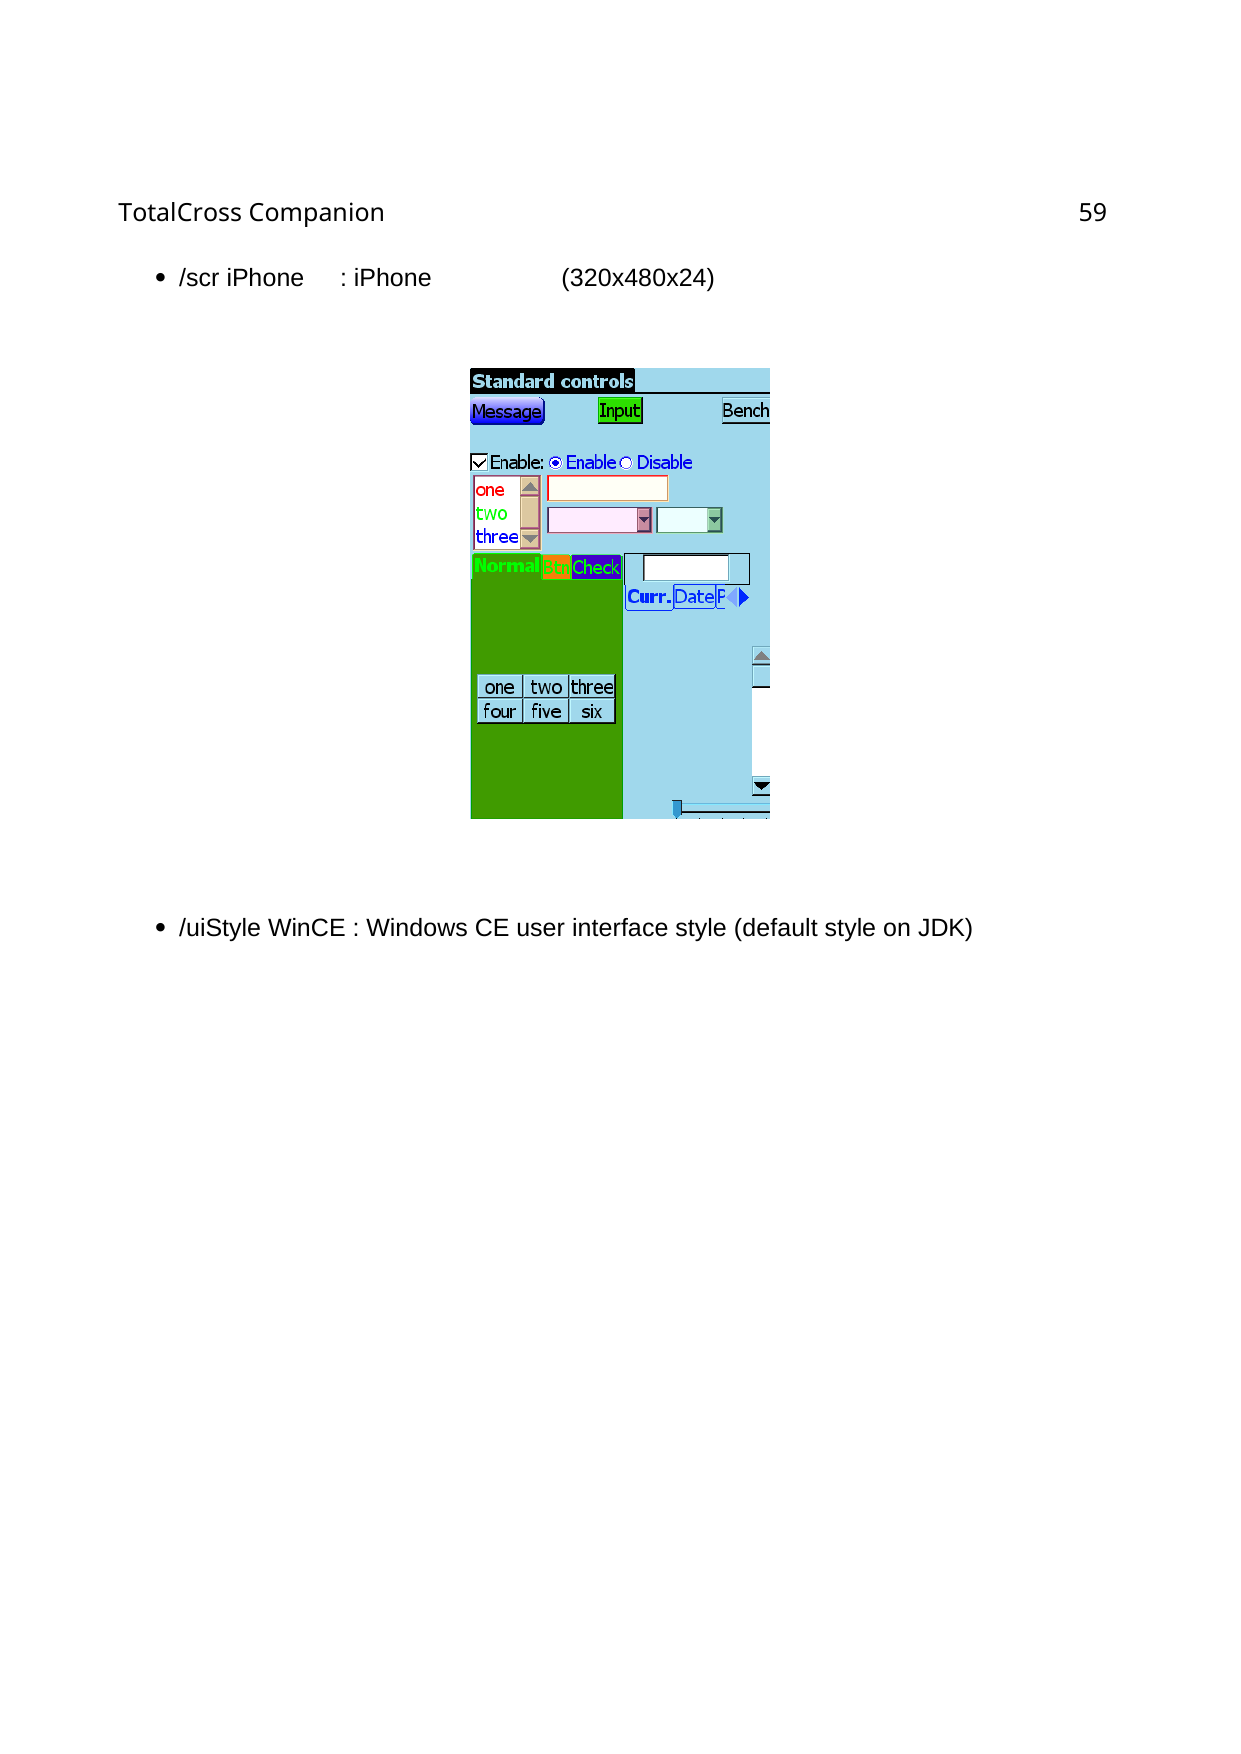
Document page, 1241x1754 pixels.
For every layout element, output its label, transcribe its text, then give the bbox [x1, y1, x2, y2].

picture [470, 368, 770, 819]
list /scr iPhone : iPhone (320x480x24) [156, 264, 1122, 888]
list /uiStyle WinCE : Windows CE user interface style (default style on JDK) [156, 914, 1122, 942]
